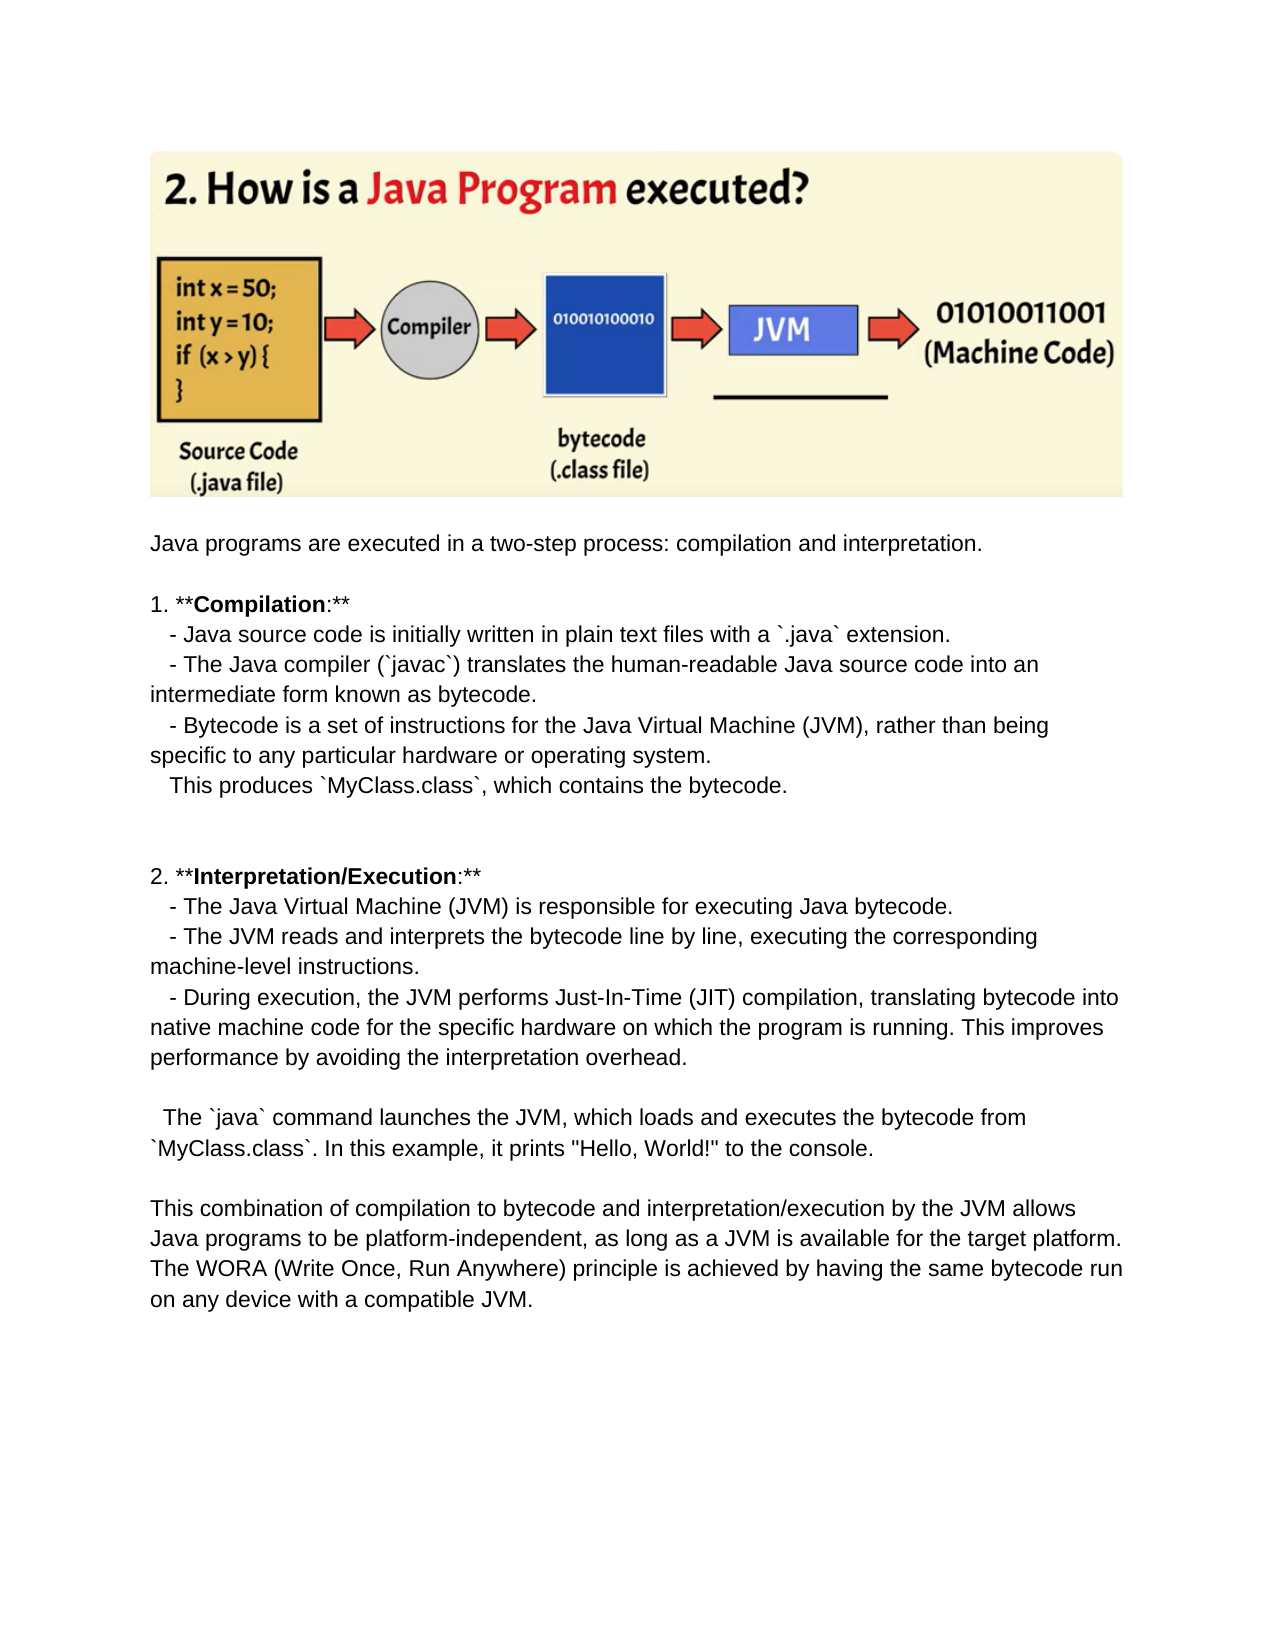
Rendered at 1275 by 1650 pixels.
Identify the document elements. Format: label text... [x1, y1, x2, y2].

text - The JVM reads and interprets the bytecode line by line, executing the corresponding machine-level instructions. [150, 923, 1125, 979]
text - Java source code is initially written in plain text files with a `.java` extension. [150, 621, 1125, 647]
text - The Java Virtual Machine (JVM) is responsible for executing Java bytecode. [150, 893, 1125, 919]
text - During execution, the JVM performs Just-In-Time (JIT) compilation, translating bytecode into native machine code for the specific hardware on which the program is running. This improves performance by avoiding the interpretation overhead. [150, 983, 1125, 1070]
text 1. **Compilation:** [150, 591, 1125, 617]
text 2. **Interpretation/Execution:** [150, 863, 1125, 889]
picture [150, 150, 1125, 497]
text This produces `MyClass.class`, which contains the bytecode. [150, 772, 1125, 798]
text - Bytecode is a set of instructions for the Java Virtual Machine (JVM), rather than being specific to any particular hardware or operating system. [150, 712, 1125, 768]
text Java programs are executed in a two-step process: compilation and interpretation. [150, 530, 1125, 557]
text The `java` command launches the JVM, which loads and executes the bytecode from `MyClass.class`. In this example, it prints "Hello, World!" to the console. [150, 1104, 1125, 1161]
text - The Java compiler (`javac`) translates the human-readable Java source code into an intermediate form known as bytecode. [150, 651, 1125, 708]
text This combination of compilation to bytecode and interpretation/execution by the JVM allows Java programs to be platform-independent, as long as a JVM is available for the target platform. The WORA (Write Once, Run Anywhere) principle is achieved by having the same bytecode run on any device with a compatible JVM. [150, 1195, 1125, 1312]
